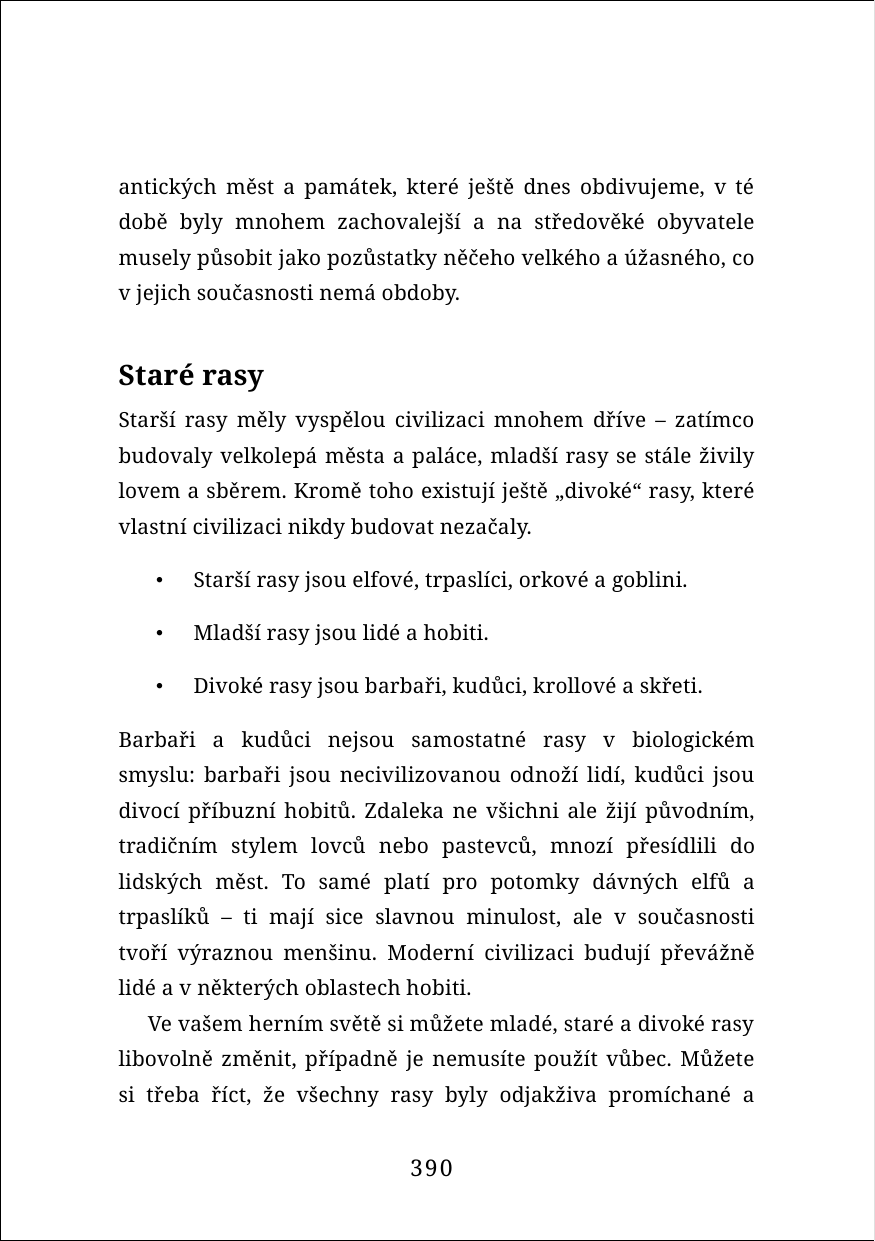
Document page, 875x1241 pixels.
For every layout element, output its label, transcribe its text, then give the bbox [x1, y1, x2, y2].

list Starší rasy jsou elfové, trpaslíci, orkové a goblini. [156, 565, 756, 593]
subtitle Staré rasy [118, 355, 756, 393]
list Divoké rasy jsou barbaři, kudůci, krollové a skřeti. [156, 672, 756, 700]
text Barbaři a kudůci nejsou samostatné rasy v biologickém smyslu: barbaři jsou necivilizovanou odnoží lidí, kudůci jsou divocí příbuzní hobitů. Zdaleka ne všichni ale žijí původním, tradičním stylem lovců nebo pastevců, mnozí přesídlili do lidských měst. To samé platí pro potomky dávných elfů a trpaslíků – ti mají sice slavnou minulost, ale v současnosti tvoří výraznou menšinu. Moderní civilizaci budují převážně lidé a v některých oblastech hobiti. Ve vašem herním světě si můžete mladé, staré a divoké rasy libovolně změnit, případně je nemusíte použít vůbec. Můžete si třeba říct, že všechny rasy byly odjakživa promíchané a [118, 725, 756, 1108]
text Starší rasy měly vyspělou civilizaci mnohem dříve – zatímco budovaly velkolepá města a paláce, mladší rasy se stále živily lovem a sběrem. Kromě toho existují ještě „divoké“ rasy, které vlastní civilizaci nikdy budovat nezačaly. [118, 405, 756, 540]
list Mladší rasy jsou lidé a hobiti. [156, 618, 756, 647]
text antických měst a památek, které ještě dnes obdivujeme, v té době byly mnohem zachovalejší a na středověké obyvatele musely působit jako pozůstatky něčeho velkého a úžasného, co v jejich současnosti nemá obdoby. [118, 172, 756, 307]
